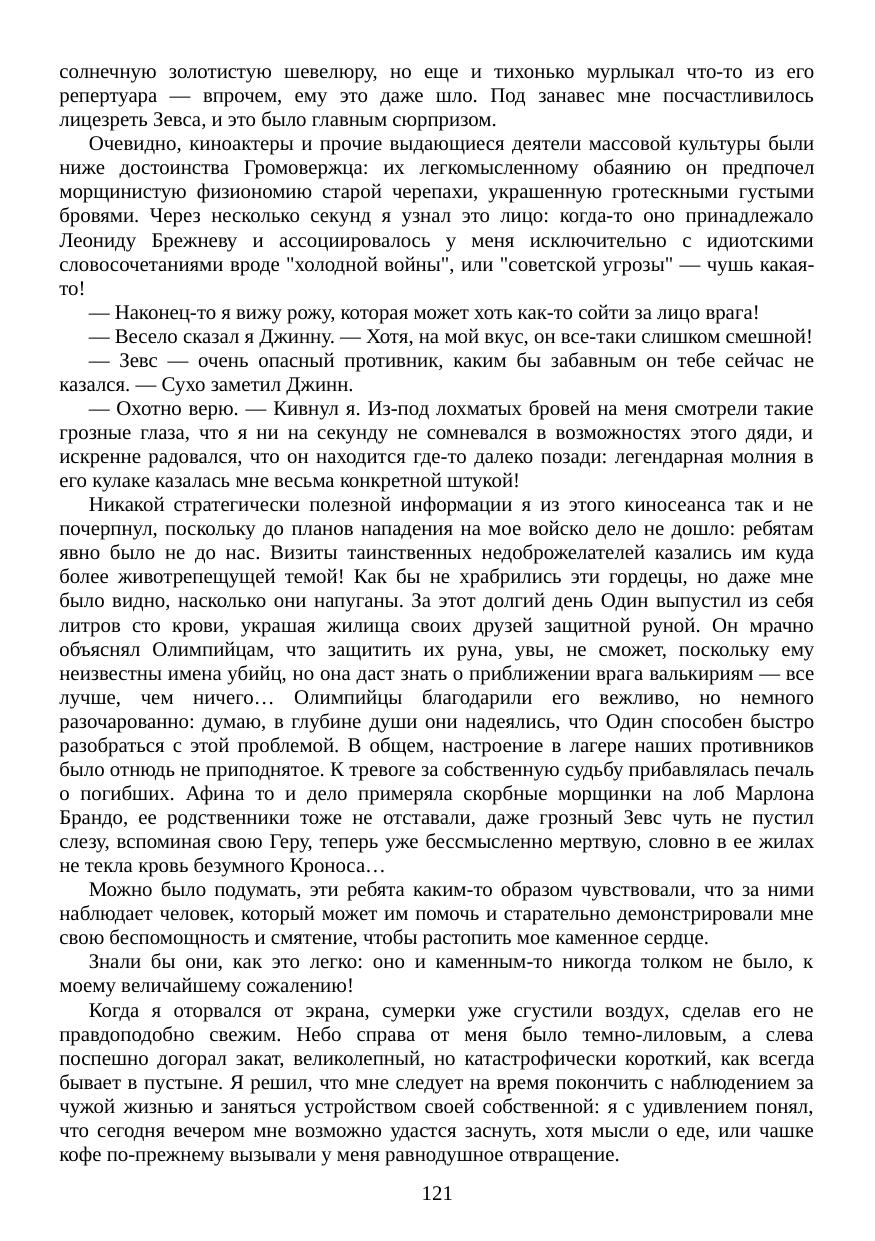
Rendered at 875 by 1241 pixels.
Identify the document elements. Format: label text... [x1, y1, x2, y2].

text Очевидно, киноактеры и прочие выдающиеся деятели массовой культуры были ниже достоинства Громовержца: их легкомысленному обаянию он предпочел морщинистую физиономию старой черепахи, украшенную гротескными густыми бровями. Через несколько секунд я узнал это лицо: когда-то оно принадлежало Леониду Брежневу и ассоциировалось у меня исключительно с идиотскими словосочетаниями вроде "холодной войны", или "советской угрозы" — чушь какая-то! [59, 131, 815, 300]
text — Наконец-то я вижу рожу, которая может хоть как-то сойти за лицо врага! [59, 300, 815, 324]
text Когда я оторвался от экрана, сумерки уже сгустили воздух, сделав его не правдоподобно свежим. Небо справа от меня было темно-лиловым, а слева поспешно догорал закат, великолепный, но катастрофически короткий, как всегда бывает в пустыне. Я решил, что мне следует на время покончить с наблюдением за чужой жизнью и заняться устройством своей собственной: я с удивлением понял, что сегодня вечером мне возможно удастся заснуть, хотя мысли о еде, или чашке кофе по-прежнему вызывали у меня равнодушное отвращение. [59, 997, 815, 1166]
text — Зевс — очень опасный противник, каким бы забавным он тебе сейчас не казался. — Сухо заметил Джинн. [59, 348, 815, 396]
text солнечную золотистую шевелюру, но еще и тихонько мурлыкал что-то из его репертуара — впрочем, ему это даже шло. Под занавес мне посчастливилось лицезреть Зевса, и это было главным сюрпризом. [59, 59, 815, 131]
text — Весело сказал я Джинну. — Хотя, на мой вкус, он все-таки слишком смешной! [59, 324, 815, 348]
text Знали бы они, как это легко: оно и каменным-то никогда толком не было, к моему величайшему сожалению! [59, 949, 815, 997]
text Можно было подумать, эти ребята каким-то образом чувствовали, что за ними наблюдает человек, который может им помочь и старательно демонстрировали мне свою беспомощность и смятение, чтобы растопить мое каменное сердце. [59, 877, 815, 949]
text — Охотно верю. — Кивнул я. Из-под лохматых бровей на меня смотрели такие грозные глаза, что я ни на секунду не сомневался в возможностях этого дяди, и искренне радовался, что он находится где-то далеко позади: легендарная молния в его кулаке казалась мне весьма конкретной штукой! [59, 396, 815, 492]
text Никакой стратегически полезной информации я из этого киносеанса так и не почерпнул, поскольку до планов нападения на мое войско дело не дошло: ребятам явно было не до нас. Визиты таинственных недоброжелателей казались им куда более животрепещущей темой! Как бы не храбрились эти гордецы, но даже мне было видно, насколько они напуганы. За этот долгий день Один выпустил из себя литров сто крови, украшая жилища своих друзей защитной руной. Он мрачно объяснял Олимпийцам, что защитить их руна, увы, не сможет, поскольку ему неизвестны имена убийц, но она даст знать о приближении врага валькириям — все лучше, чем ничего… Олимпийцы благодарили его вежливо, но немного разочарованно: думаю, в глубине души они надеялись, что Один способен быстро разобраться с этой проблемой. В общем, настроение в лагере наших противников было отнюдь не приподнятое. К тревоге за собственную судьбу прибавлялась печаль о погибших. Афина то и дело примеряла скорбные морщинки на лоб Марлона Брандо, ее родственники тоже не отставали, даже грозный Зевс чуть не пустил слезу, вспоминая свою Геру, теперь уже бессмысленно мертвую, словно в ее жилах не текла кровь безумного Кроноса… [59, 492, 815, 877]
